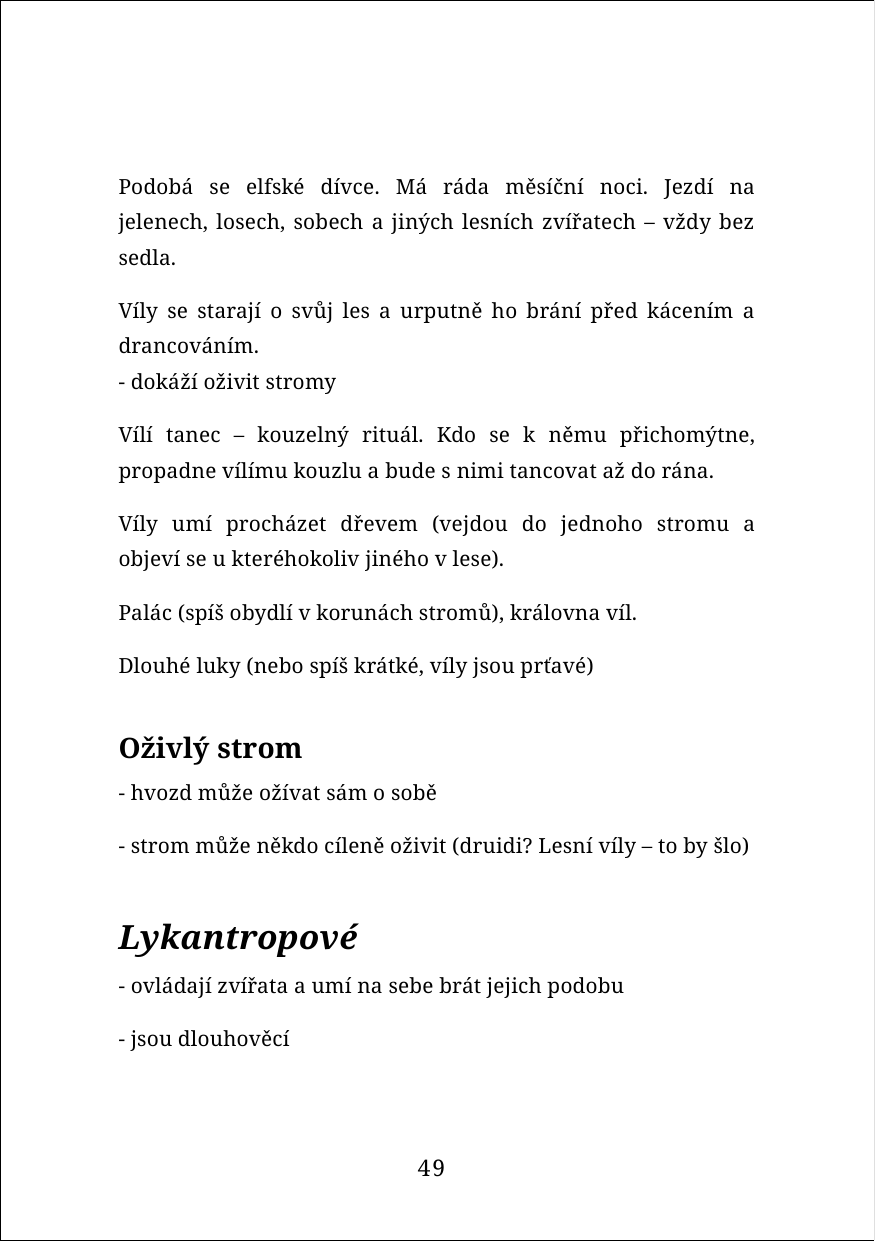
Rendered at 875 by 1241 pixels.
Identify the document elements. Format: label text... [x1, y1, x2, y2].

text - strom může někdo cíleně oživit (druidi? Lesní víly – to by šlo) [118, 831, 756, 860]
text Dlouhé luky (nebo spíš krátké, víly jsou prťavé) [118, 651, 756, 679]
text - ovládají zvířata a umí na sebe brát jejich podobu [118, 971, 756, 1000]
text Víly umí procházet dřevem (vejdou do jednoho stromu a objeví se u kteréhokoliv jiného v lese). [118, 509, 756, 573]
text Palác (spíš obydlí v korunách stromů), královna víl. [118, 598, 756, 626]
text - hvozd může ožívat sám o sobě [118, 778, 756, 806]
text Víly se starají o svůj les a urputně ho brání před kácením a drancováním. - dokáží oživit stromy [118, 296, 756, 396]
subtitle Lykantropové [118, 914, 756, 959]
text Vílí tanec – kouzelný rituál. Kdo se k němu přichomýtne, propadne vílímu kouzlu a bude s nimi tancovat až do rána. [118, 420, 756, 484]
subtitle Oživlý strom [118, 728, 756, 766]
text Podobá se elfské dívce. Má ráda měsíční noci. Jezdí na jelenech, losech, sobech a jiných lesních zvířatech – vždy bez sedla. [118, 172, 756, 271]
text - jsou dlouhověcí [118, 1024, 756, 1053]
